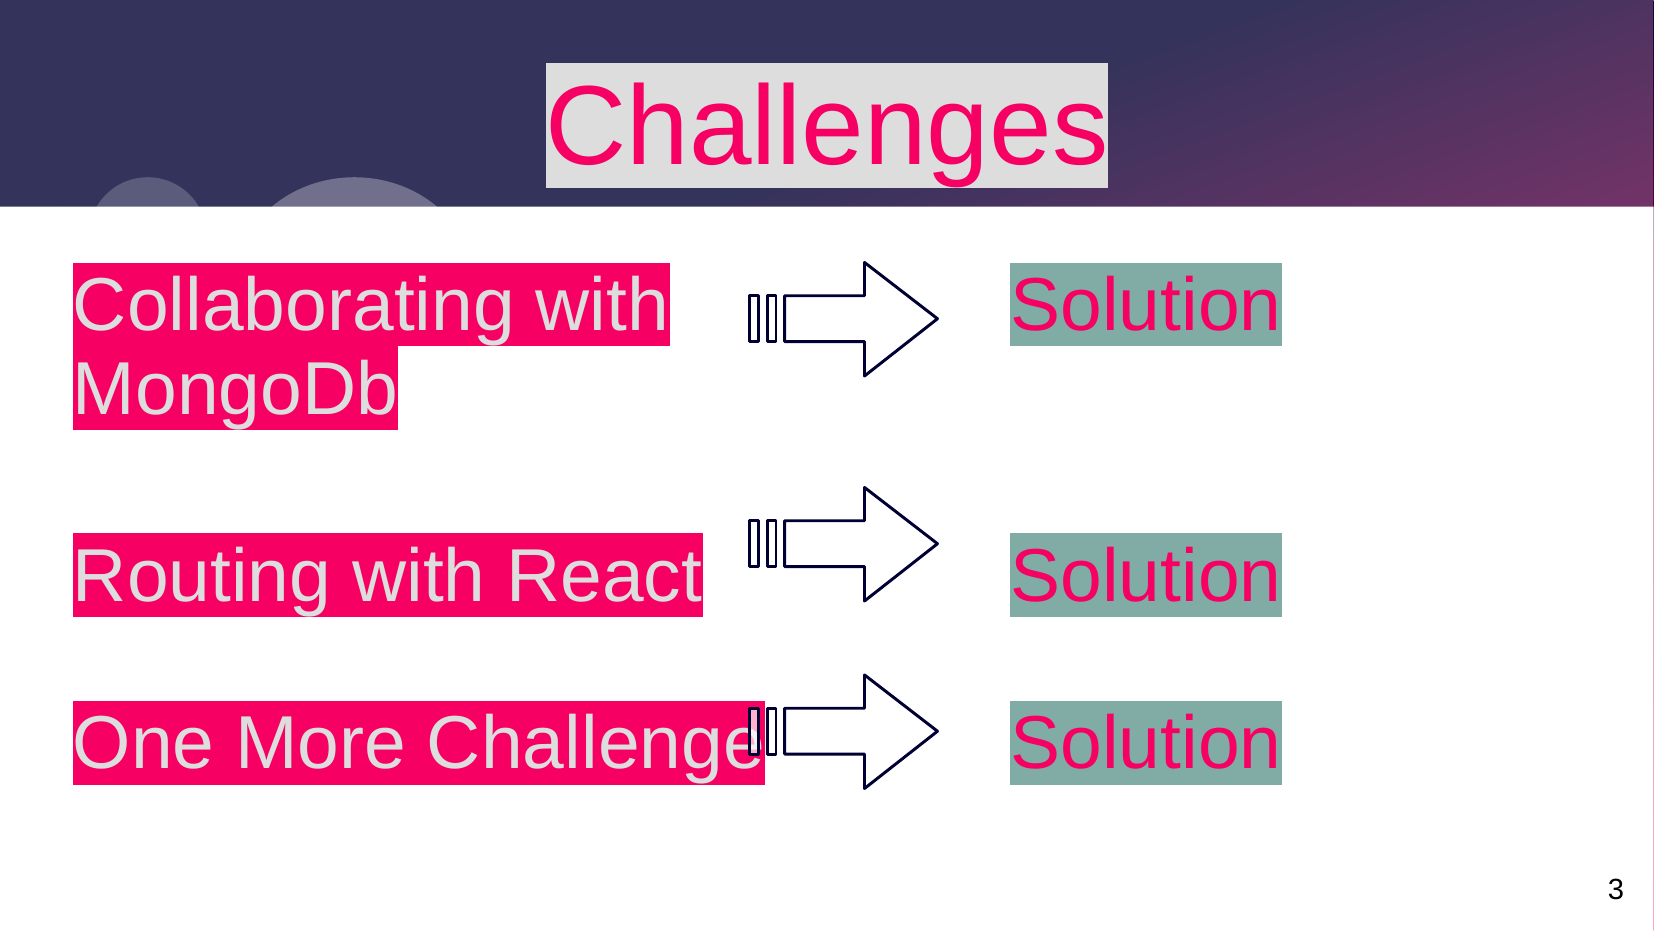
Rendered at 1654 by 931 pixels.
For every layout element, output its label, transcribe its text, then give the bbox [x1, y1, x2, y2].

list Solution Solution Solution [975, 262, 1654, 906]
text_box [767, 520, 776, 567]
text_box [784, 262, 938, 377]
text_box [767, 708, 776, 755]
text_box [784, 487, 938, 602]
text_box [749, 295, 759, 342]
text_box [749, 708, 759, 755]
text_box [767, 295, 776, 342]
title Challenges [88, 44, 1565, 207]
text_box [749, 520, 759, 567]
text_box [784, 674, 938, 789]
list Collaborating with MongoDb Routing with React One More Challenge [37, 262, 826, 906]
